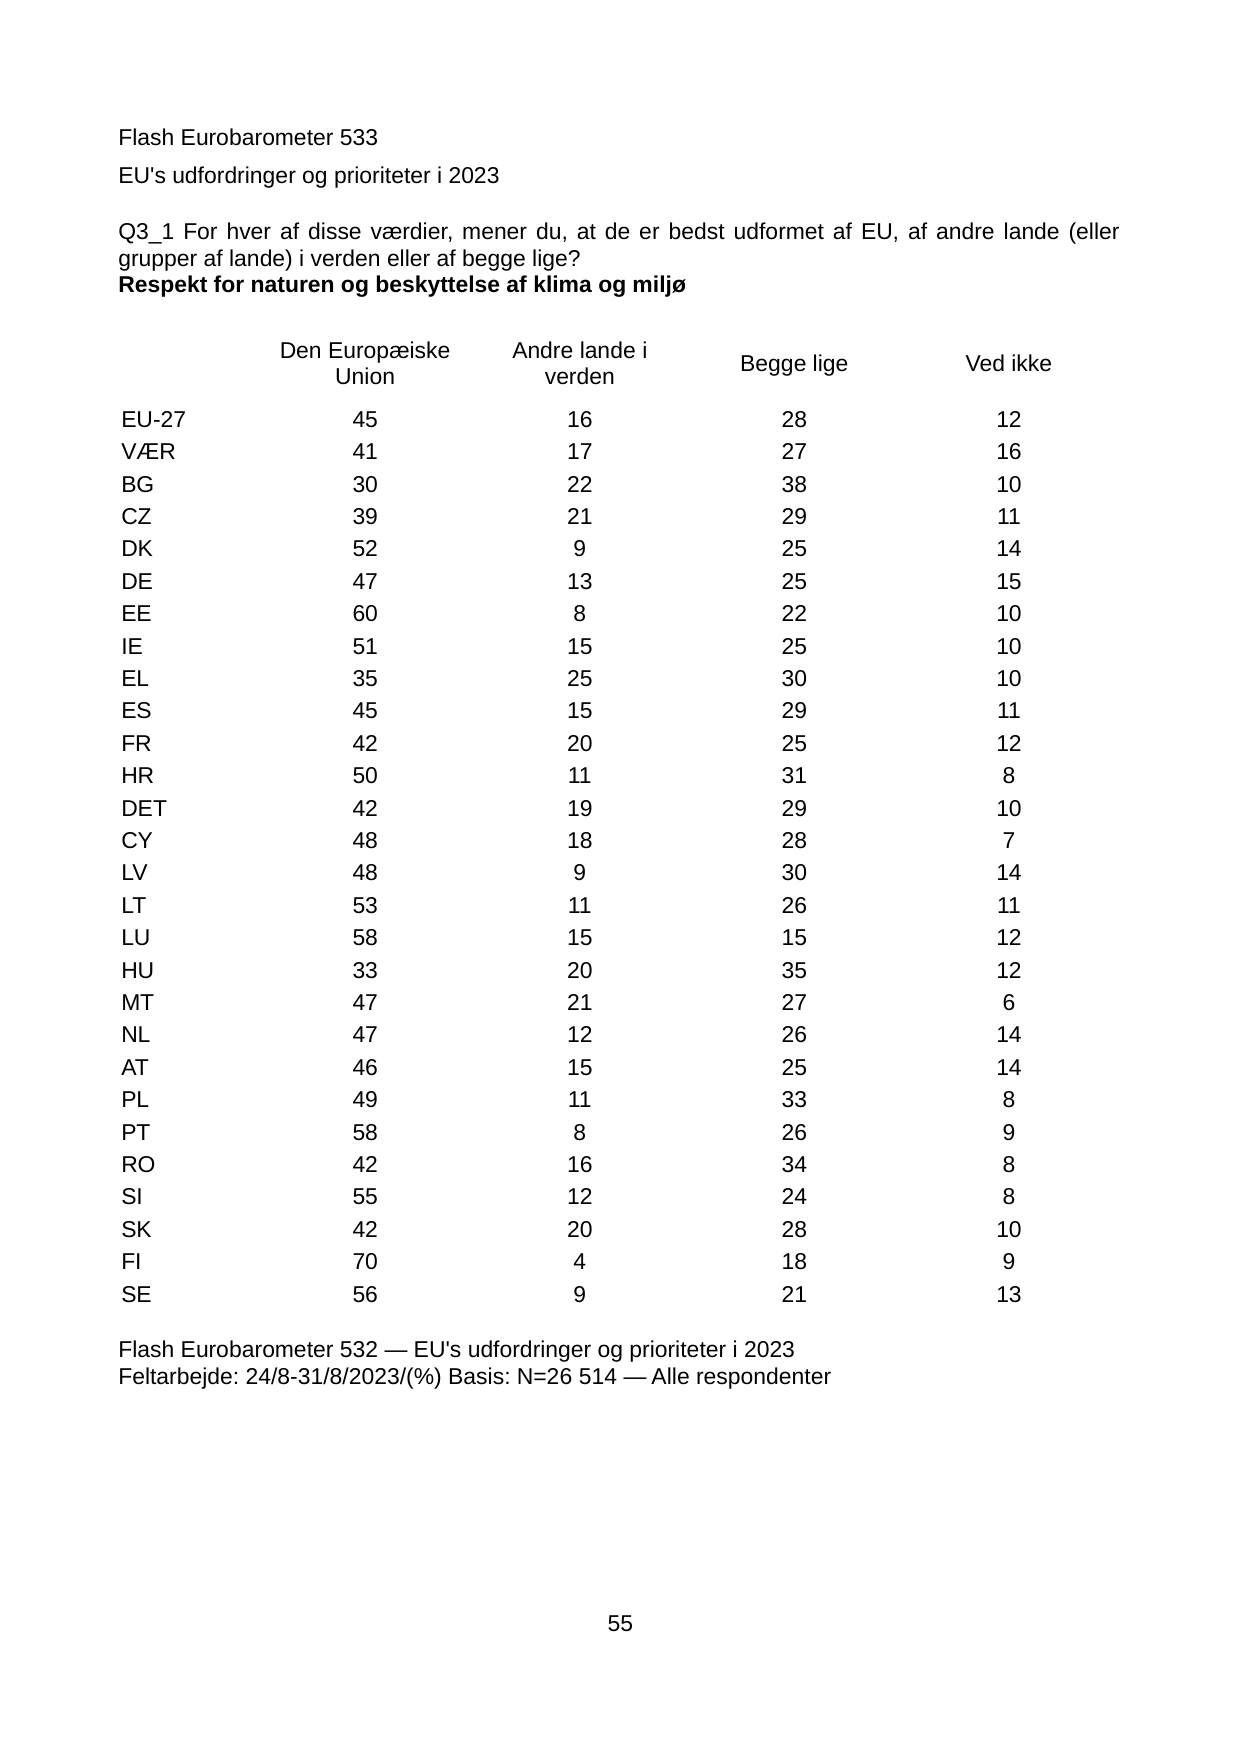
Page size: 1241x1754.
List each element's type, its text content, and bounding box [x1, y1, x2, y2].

table_cell 10 [901, 597, 1116, 629]
table_cell 15 [472, 1051, 687, 1083]
table_cell 27 [687, 986, 901, 1018]
table_cell MT [118, 986, 258, 1018]
table_cell 25 [687, 727, 901, 759]
table_cell 25 [472, 662, 687, 694]
table_cell HU [118, 954, 258, 986]
table_cell 47 [258, 986, 472, 1018]
table_cell 58 [258, 921, 472, 953]
table_cell SE [118, 1278, 258, 1310]
table_cell 8 [472, 1116, 687, 1148]
table_cell BG [118, 468, 258, 500]
table_cell HR [118, 759, 258, 792]
table_cell DK [118, 533, 258, 565]
table_cell SI [118, 1180, 258, 1213]
text Flash Eurobarometer 532 — EU's udfordringer og prioriteter i 2023 [118, 1336, 1122, 1363]
text Q3_1 For hver af disse værdier, mener du, at de er bedst udformet af EU, af andre lande (eller grupper af lande) i verden eller af begge lige? [118, 218, 1122, 271]
table_cell 12 [901, 727, 1116, 759]
table_cell 46 [258, 1051, 472, 1083]
table_cell 45 [258, 694, 472, 727]
table_cell 15 [472, 694, 687, 727]
table_cell VÆR [118, 435, 258, 468]
table_cell 12 [472, 1180, 687, 1213]
table_cell NL [118, 1018, 258, 1051]
table_cell FI [118, 1245, 258, 1277]
table_cell 48 [258, 856, 472, 889]
table_cell 9 [901, 1116, 1116, 1148]
table_cell 8 [901, 1148, 1116, 1180]
table_cell 47 [258, 565, 472, 597]
table_cell 20 [472, 954, 687, 986]
table_header Den Europæiske Union [258, 324, 472, 403]
table_cell 11 [472, 889, 687, 921]
table_cell 11 [472, 1083, 687, 1116]
table_cell 25 [687, 630, 901, 662]
table_cell 42 [258, 1148, 472, 1180]
table_cell 4 [472, 1245, 687, 1277]
table_cell PL [118, 1083, 258, 1116]
table_cell 17 [472, 435, 687, 468]
table_cell 8 [901, 759, 1116, 792]
table_cell 22 [472, 468, 687, 500]
table_cell SK [118, 1213, 258, 1245]
table_cell LT [118, 889, 258, 921]
table_cell 52 [258, 533, 472, 565]
table_cell 42 [258, 727, 472, 759]
table_cell PT [118, 1116, 258, 1148]
table_cell 15 [472, 921, 687, 953]
table_cell 33 [687, 1083, 901, 1116]
table_cell 42 [258, 1213, 472, 1245]
table_cell 30 [258, 468, 472, 500]
table_cell 28 [687, 1213, 901, 1245]
table_cell LV [118, 856, 258, 889]
table_cell RO [118, 1148, 258, 1180]
table_cell 28 [687, 824, 901, 856]
table_cell 30 [687, 856, 901, 889]
table_cell 14 [901, 1051, 1116, 1083]
table_cell 15 [472, 630, 687, 662]
table_cell 39 [258, 500, 472, 532]
table_cell 11 [901, 694, 1116, 727]
table_cell 28 [687, 403, 901, 435]
table_cell 8 [901, 1083, 1116, 1116]
table_cell 12 [901, 954, 1116, 986]
table_cell 42 [258, 792, 472, 824]
table_cell 53 [258, 889, 472, 921]
table_cell 50 [258, 759, 472, 792]
table_cell 20 [472, 1213, 687, 1245]
table_cell 55 [258, 1180, 472, 1213]
table_cell 19 [472, 792, 687, 824]
table_cell 30 [687, 662, 901, 694]
table_cell 15 [687, 921, 901, 953]
table_cell 12 [901, 403, 1116, 435]
table_cell 26 [687, 1116, 901, 1148]
table_cell 10 [901, 468, 1116, 500]
table_cell CY [118, 824, 258, 856]
table_header Ved ikke [901, 324, 1116, 403]
table_cell 41 [258, 435, 472, 468]
table_cell 27 [687, 435, 901, 468]
table_cell 12 [901, 921, 1116, 953]
table_cell 14 [901, 533, 1116, 565]
table_cell EU-27 [118, 403, 258, 435]
table_cell 26 [687, 889, 901, 921]
table_cell 8 [472, 597, 687, 629]
table_cell 25 [687, 565, 901, 597]
table_cell 11 [472, 759, 687, 792]
table_cell 14 [901, 1018, 1116, 1051]
table_cell LU [118, 921, 258, 953]
table_cell 29 [687, 694, 901, 727]
table_cell 35 [258, 662, 472, 694]
table_cell 16 [901, 435, 1116, 468]
table_cell 6 [901, 986, 1116, 1018]
table_cell 9 [472, 856, 687, 889]
table_cell 16 [472, 1148, 687, 1180]
table_header [118, 324, 258, 403]
table_cell 51 [258, 630, 472, 662]
table_cell 11 [901, 500, 1116, 532]
table_cell 18 [687, 1245, 901, 1277]
table_cell 47 [258, 1018, 472, 1051]
table_cell 13 [901, 1278, 1116, 1310]
table_cell 22 [687, 597, 901, 629]
table_cell DE [118, 565, 258, 597]
table_cell 25 [687, 1051, 901, 1083]
table_cell 29 [687, 792, 901, 824]
table_cell 38 [687, 468, 901, 500]
table_cell 34 [687, 1148, 901, 1180]
table_cell 16 [472, 403, 687, 435]
table_cell 20 [472, 727, 687, 759]
text Respekt for naturen og beskyttelse af klima og miljø [118, 271, 1122, 297]
text Feltarbejde: 24/8-31/8/2023/(%) Basis: N=26 514 — Alle respondenter [118, 1363, 1122, 1389]
table_cell 25 [687, 533, 901, 565]
table_cell 9 [472, 533, 687, 565]
table_header Andre lande i verden [472, 324, 687, 403]
table_cell 33 [258, 954, 472, 986]
table_cell DET [118, 792, 258, 824]
table_cell 10 [901, 792, 1116, 824]
table_cell 10 [901, 662, 1116, 694]
table_header Begge lige [687, 324, 901, 403]
table_cell CZ [118, 500, 258, 532]
table_cell 15 [901, 565, 1116, 597]
table_cell 60 [258, 597, 472, 629]
table_cell 48 [258, 824, 472, 856]
table_cell 14 [901, 856, 1116, 889]
table_cell 11 [901, 889, 1116, 921]
table_cell 70 [258, 1245, 472, 1277]
table_cell 9 [901, 1245, 1116, 1277]
table_cell 31 [687, 759, 901, 792]
table_cell 13 [472, 565, 687, 597]
table_cell 12 [472, 1018, 687, 1051]
table_cell 8 [901, 1180, 1116, 1213]
table_cell EL [118, 662, 258, 694]
table_cell 7 [901, 824, 1116, 856]
table_cell 21 [472, 986, 687, 1018]
table_cell 10 [901, 1213, 1116, 1245]
table_cell IE [118, 630, 258, 662]
table_cell 26 [687, 1018, 901, 1051]
table_cell 45 [258, 403, 472, 435]
table_cell 24 [687, 1180, 901, 1213]
table_cell FR [118, 727, 258, 759]
table_cell 21 [472, 500, 687, 532]
table_cell ES [118, 694, 258, 727]
table_cell EE [118, 597, 258, 629]
table_cell 58 [258, 1116, 472, 1148]
table_cell 35 [687, 954, 901, 986]
table_cell 18 [472, 824, 687, 856]
table_cell 29 [687, 500, 901, 532]
table_cell 10 [901, 630, 1116, 662]
table_cell 21 [687, 1278, 901, 1310]
table_cell 49 [258, 1083, 472, 1116]
table_cell 9 [472, 1278, 687, 1310]
table_cell 56 [258, 1278, 472, 1310]
table_cell AT [118, 1051, 258, 1083]
